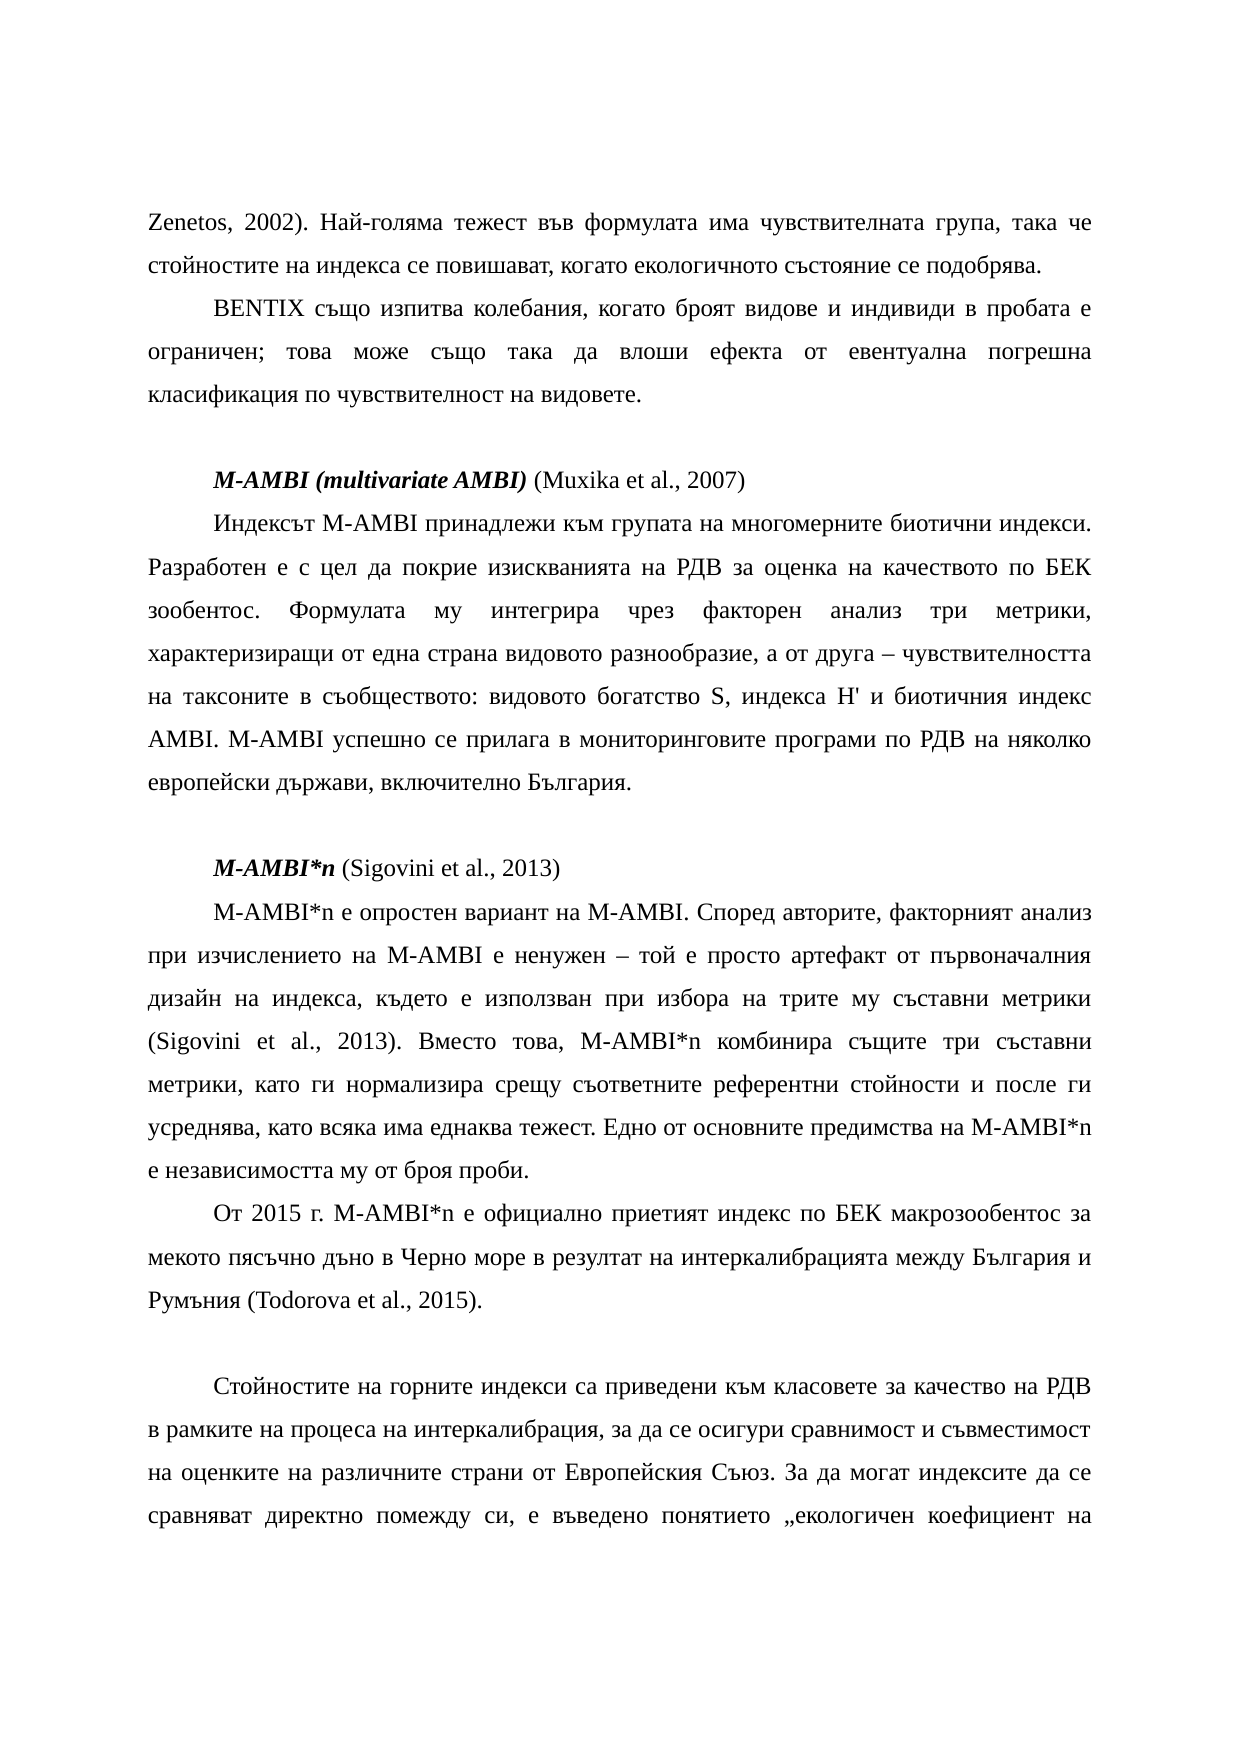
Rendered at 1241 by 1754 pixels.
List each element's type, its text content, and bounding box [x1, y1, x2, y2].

text Стойностите на горните индекси са приведени към класовете за качество на РДВ в рамките на процеса на интеркалибрация, за да се осигури сравнимост и съвместимост на оценките на различните страни от Европейския Съюз. За да могат индексите да се сравняват директно помежду си, е въведено понятието „екологичен коефициент на [148, 1371, 1093, 1529]
text От 2015 г. M-AMBI*n е официално приетият индекс по БЕК макрозообентос за мекото пясъчно дъно в Черно море в резултат на интеркалибрацията между България и Румъния (Todorova et al., 2015). [148, 1198, 1093, 1313]
text M-AMBI (multivariate AMBI) (Muxika et al., 2007) [148, 465, 1093, 494]
text Индексът M-AMBI принадлежи към групата на многомерните биотични индекси. Разработен е с цел да покрие изискванията на РДВ за оценка на качеството по БЕК зообентос. Формулата му интегрира чрез факторен анализ три метрики, характеризиращи от една страна видовото разнообразие, а от друга – чувствителността на таксоните в съобществото: видовото богатство S, индекса H' и биотичния индекс AMBI. M-AMBI успешно се прилага в мониторинговите програми по РДВ на няколко европейски държави, включително България. [148, 508, 1093, 796]
text BENTIX също изпитва колебания, когато броят видове и индивиди в пробата е ограничен; това може също така да влоши ефекта от евентуална погрешна класификация по чувствителност на видовете. [148, 293, 1093, 408]
text M-AMBI*n е опростен вариант на M-AMBI. Според авторите, факторният анализ при изчислението на M-AMBI е ненужен – той е просто артефакт от първоначалния дизайн на индекса, където е използван при избора на трите му съставни метрики (Sigovini et al., 2013). Вместо това, M-AMBI*n комбинира същите три съставни метрики, като ги нормализира срещу съответните референтни стойности и после ги усреднява, като всяка има еднаква тежест. Едно от основните предимства на M-AMBI*n е независимостта му от броя проби. [148, 897, 1093, 1184]
text M-AMBI*n (Sigovini et al., 2013) [148, 853, 1093, 882]
text Zenetos, 2002). Най-голяма тежест във формулата има чувствителната група, така че стойностите на индекса се повишават, когато екологичното състояние се подобрява. [148, 207, 1093, 278]
